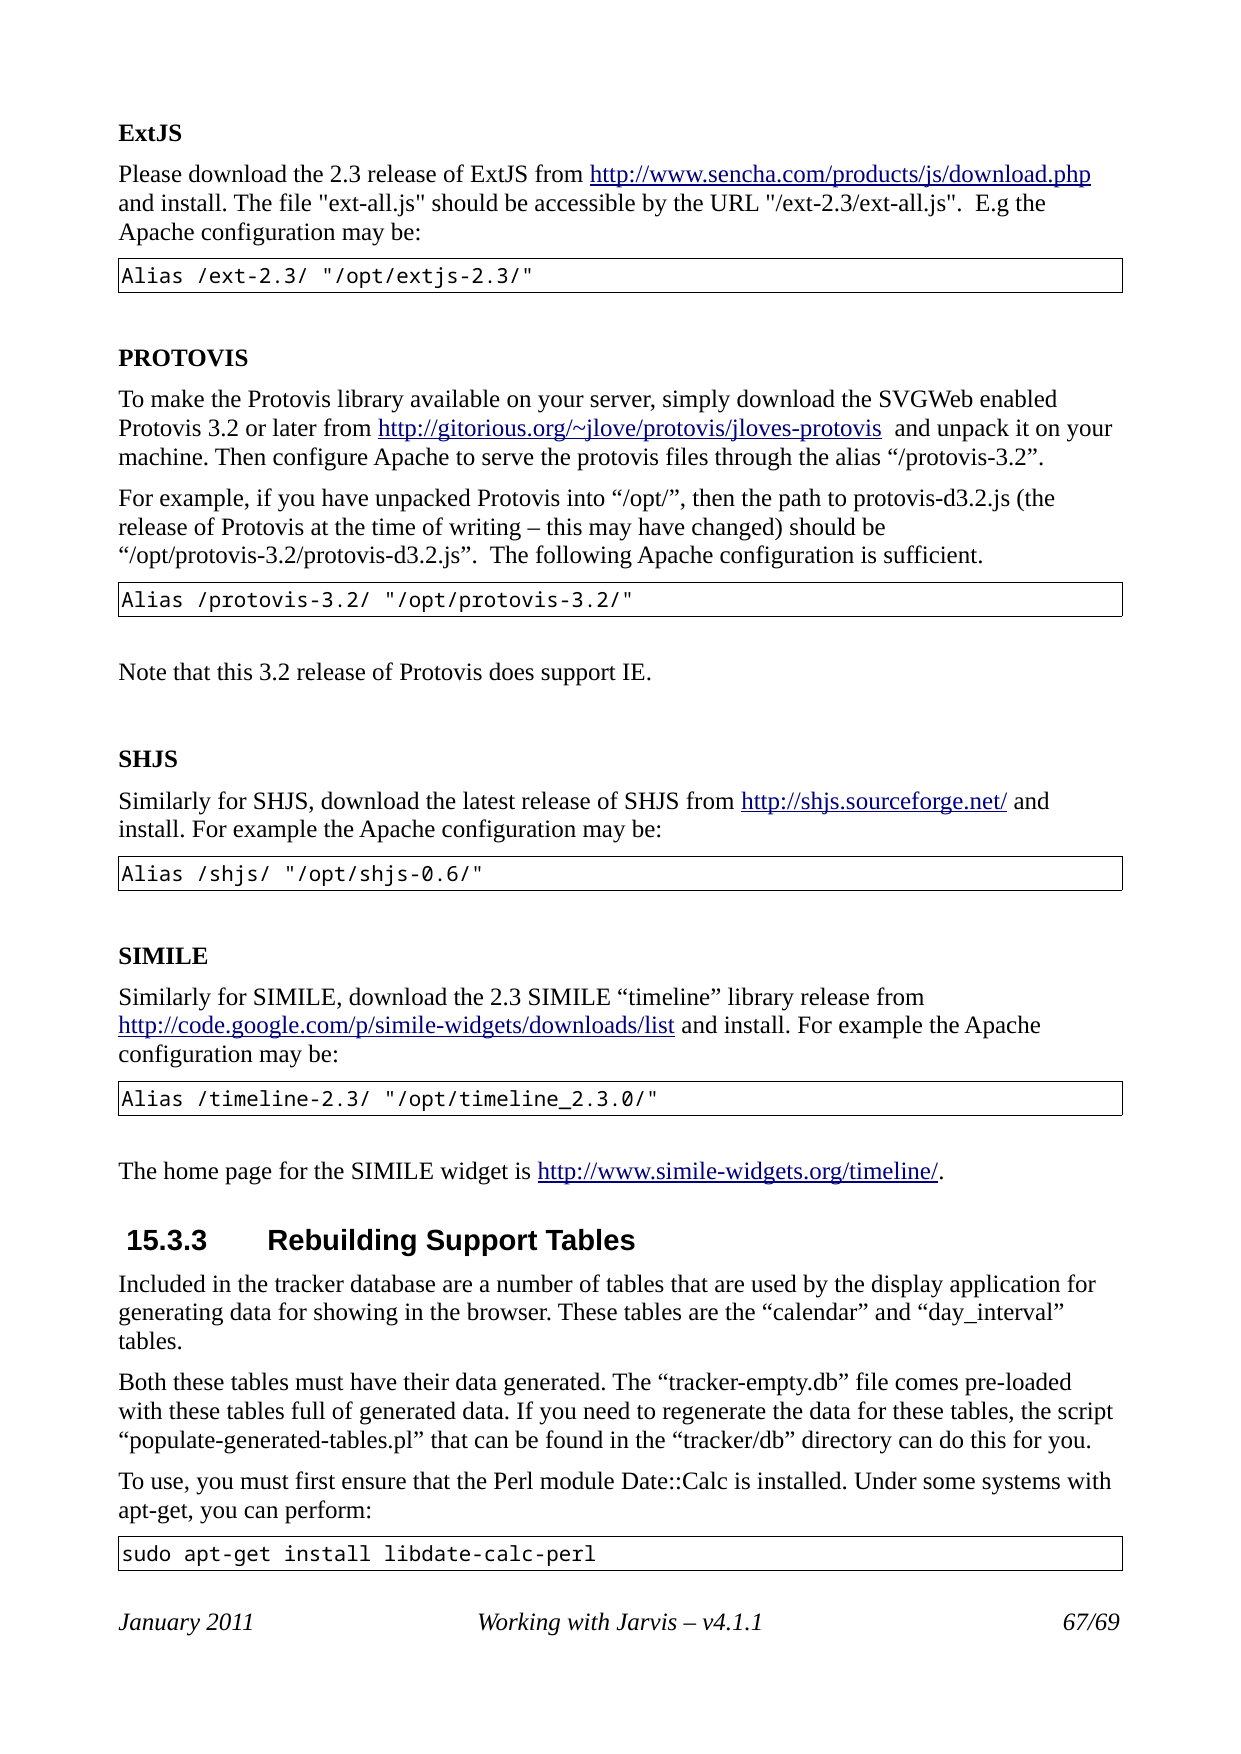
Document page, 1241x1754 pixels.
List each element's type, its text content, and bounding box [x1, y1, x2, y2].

text Please download the 2.3 release of ExtJS from http://www.sencha.com/products/js/download.php and install. The file "ext-all.js" should be accessible by the URL "/ext-2.3/ext-all.js". E.g the Apache configuration may be: [118, 159, 1122, 246]
text To make the Protovis library available on your server, simply download the SVGWeb enabled Protovis 3.2 or later from http://gitorious.org/~jlove/protovis/jloves-protovis and unpack it on your machine. Then configure Apache to serve the protovis files through the alias “/protovis-3.2”. [118, 384, 1122, 470]
text Alias /ext-2.3/ "/opt/extjs-2.3/" [119, 259, 1122, 292]
text sudo apt-get install libdate-calc-perl [119, 1537, 1122, 1570]
text The home page for the SIMILE widget is http://www.simile-widgets.org/timeline/. [118, 1156, 1122, 1185]
subtitle PROTOVIS [118, 343, 1122, 372]
text Included in the tracker database are a number of tables that are used by the display application for generating data for showing in the browser. These tables are the “calendar” and “day_interval” tables. [118, 1269, 1122, 1355]
subtitle SHJS [118, 744, 1122, 773]
text To use, you must first ensure that the Perl module Date::Calc is installed. Under some systems with apt-get, you can perform: [118, 1466, 1122, 1524]
subtitle SIMILE [118, 941, 1122, 969]
text For example, if you have unpacked Protovis into “/opt/”, then the path to protovis-d3.2.js (the release of Protovis at the time of writing – this may have changed) should be “/opt/protovis-3.2/protovis-d3.2.js”. The following Apache configuration is sufficient. [118, 483, 1122, 569]
text Similarly for SIMILE, download the 2.3 SIMILE “timeline” library release from http://code.google.com/p/simile-widgets/downloads/list and install. For example the Apache configuration may be: [118, 982, 1122, 1068]
subtitle ExtJS [118, 118, 1122, 147]
text Alias /timeline-2.3/ "/opt/timeline_2.3.0/" [119, 1082, 1122, 1115]
text Similarly for SHJS, download the latest release of SHJS from http://shjs.sourceforge.net/ and install. For example the Apache configuration may be: [118, 786, 1122, 843]
text Note that this 3.2 release of Protovis does support IE. [118, 657, 1122, 686]
text Alias /shjs/ "/opt/shjs-0.6/" [119, 857, 1122, 890]
text Both these tables must have their data generated. The “tracker-empty.db” file comes pre-loaded with these tables full of generated data. If you need to regenerate the data for these tables, the script “populate-generated-tables.pl” that can be found in the “tracker/db” directory can do this for you. [118, 1367, 1122, 1454]
text Alias /protovis-3.2/ "/opt/protovis-3.2/" [119, 583, 1122, 616]
subtitle Rebuilding Support Tables [118, 1223, 1122, 1256]
